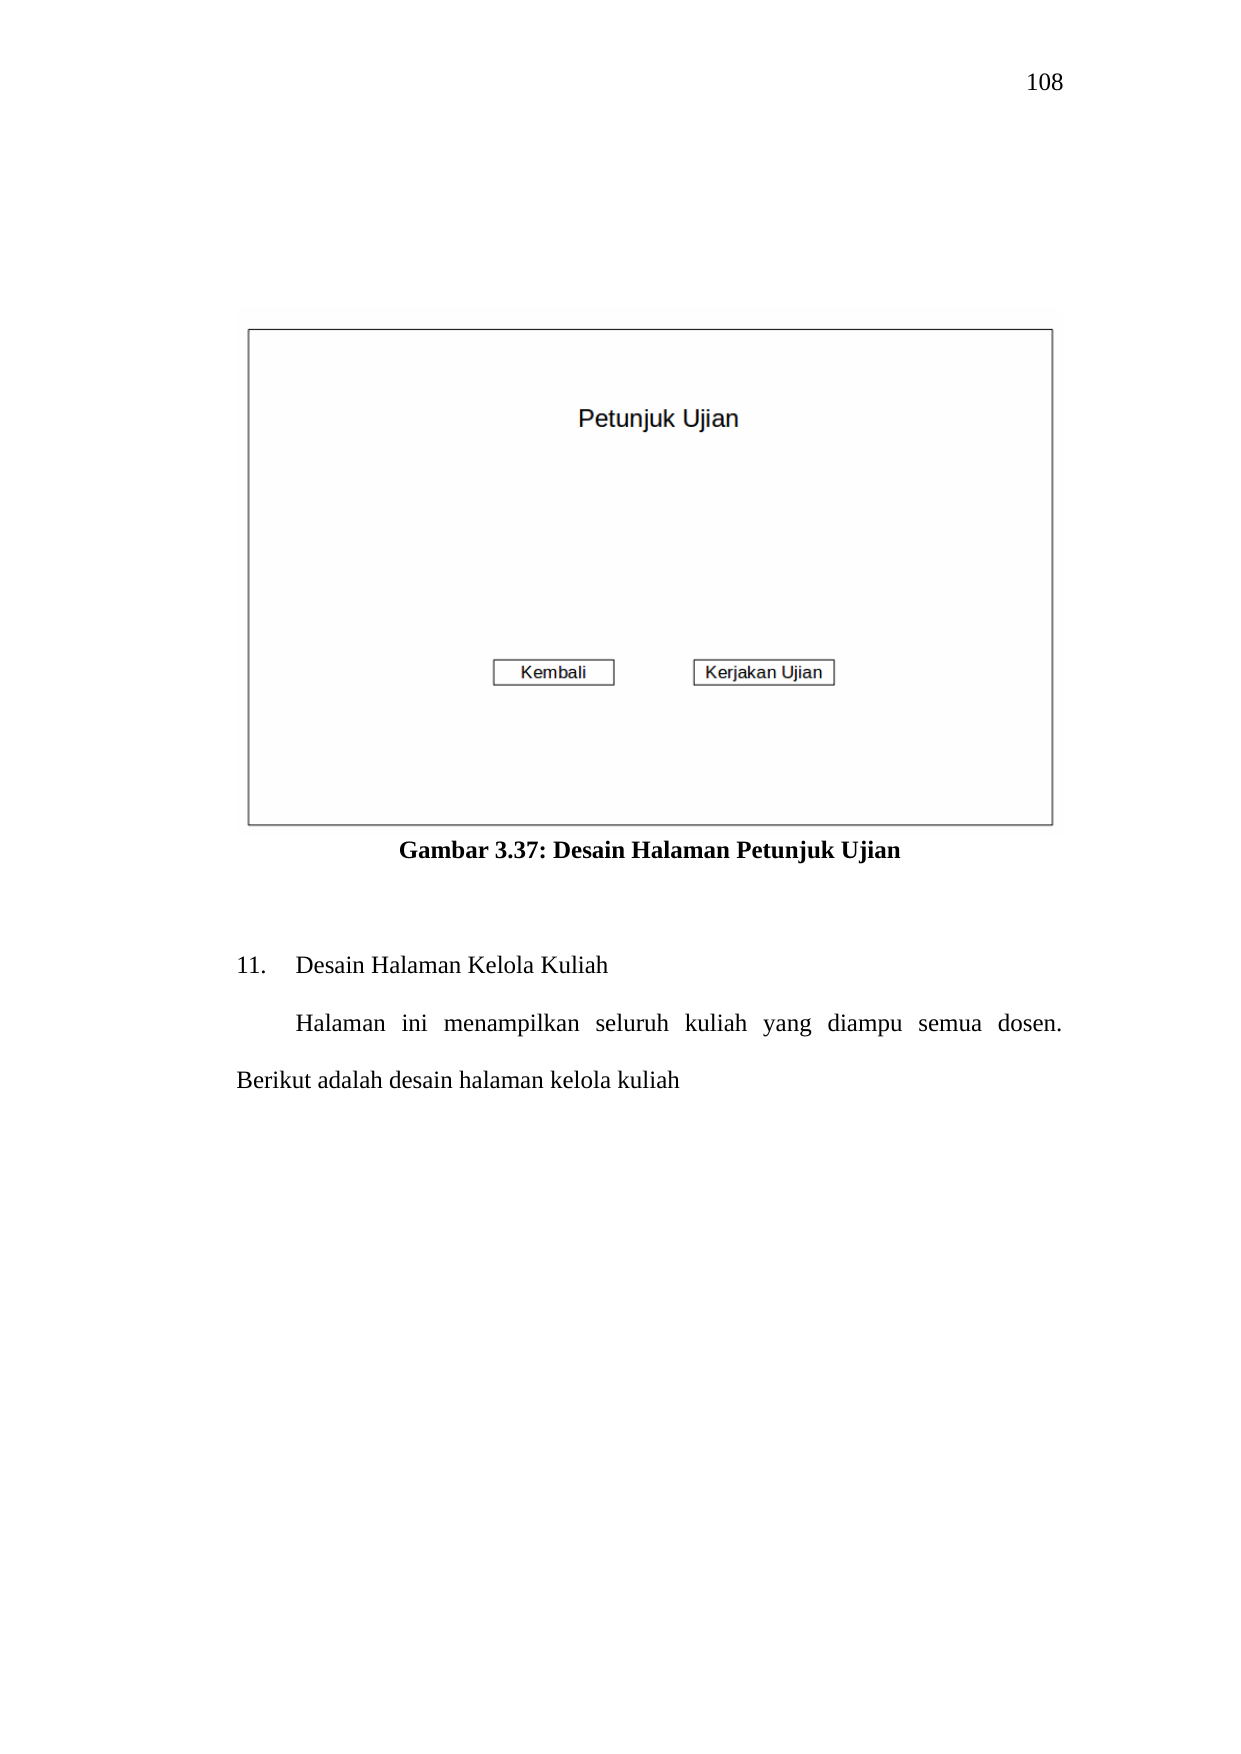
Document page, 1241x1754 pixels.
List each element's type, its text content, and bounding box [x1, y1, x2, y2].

picture [236, 307, 1064, 836]
text Gambar 3.37: Desain Halaman Petunjuk Ujian [236, 836, 1063, 864]
list Desain Halaman Kelola Kuliah [236, 950, 1063, 979]
text Halaman ini menampilkan seluruh kuliah yang diampu semua dosen. Berikut adalah desain halaman kelola kuliah [236, 1008, 1063, 1094]
